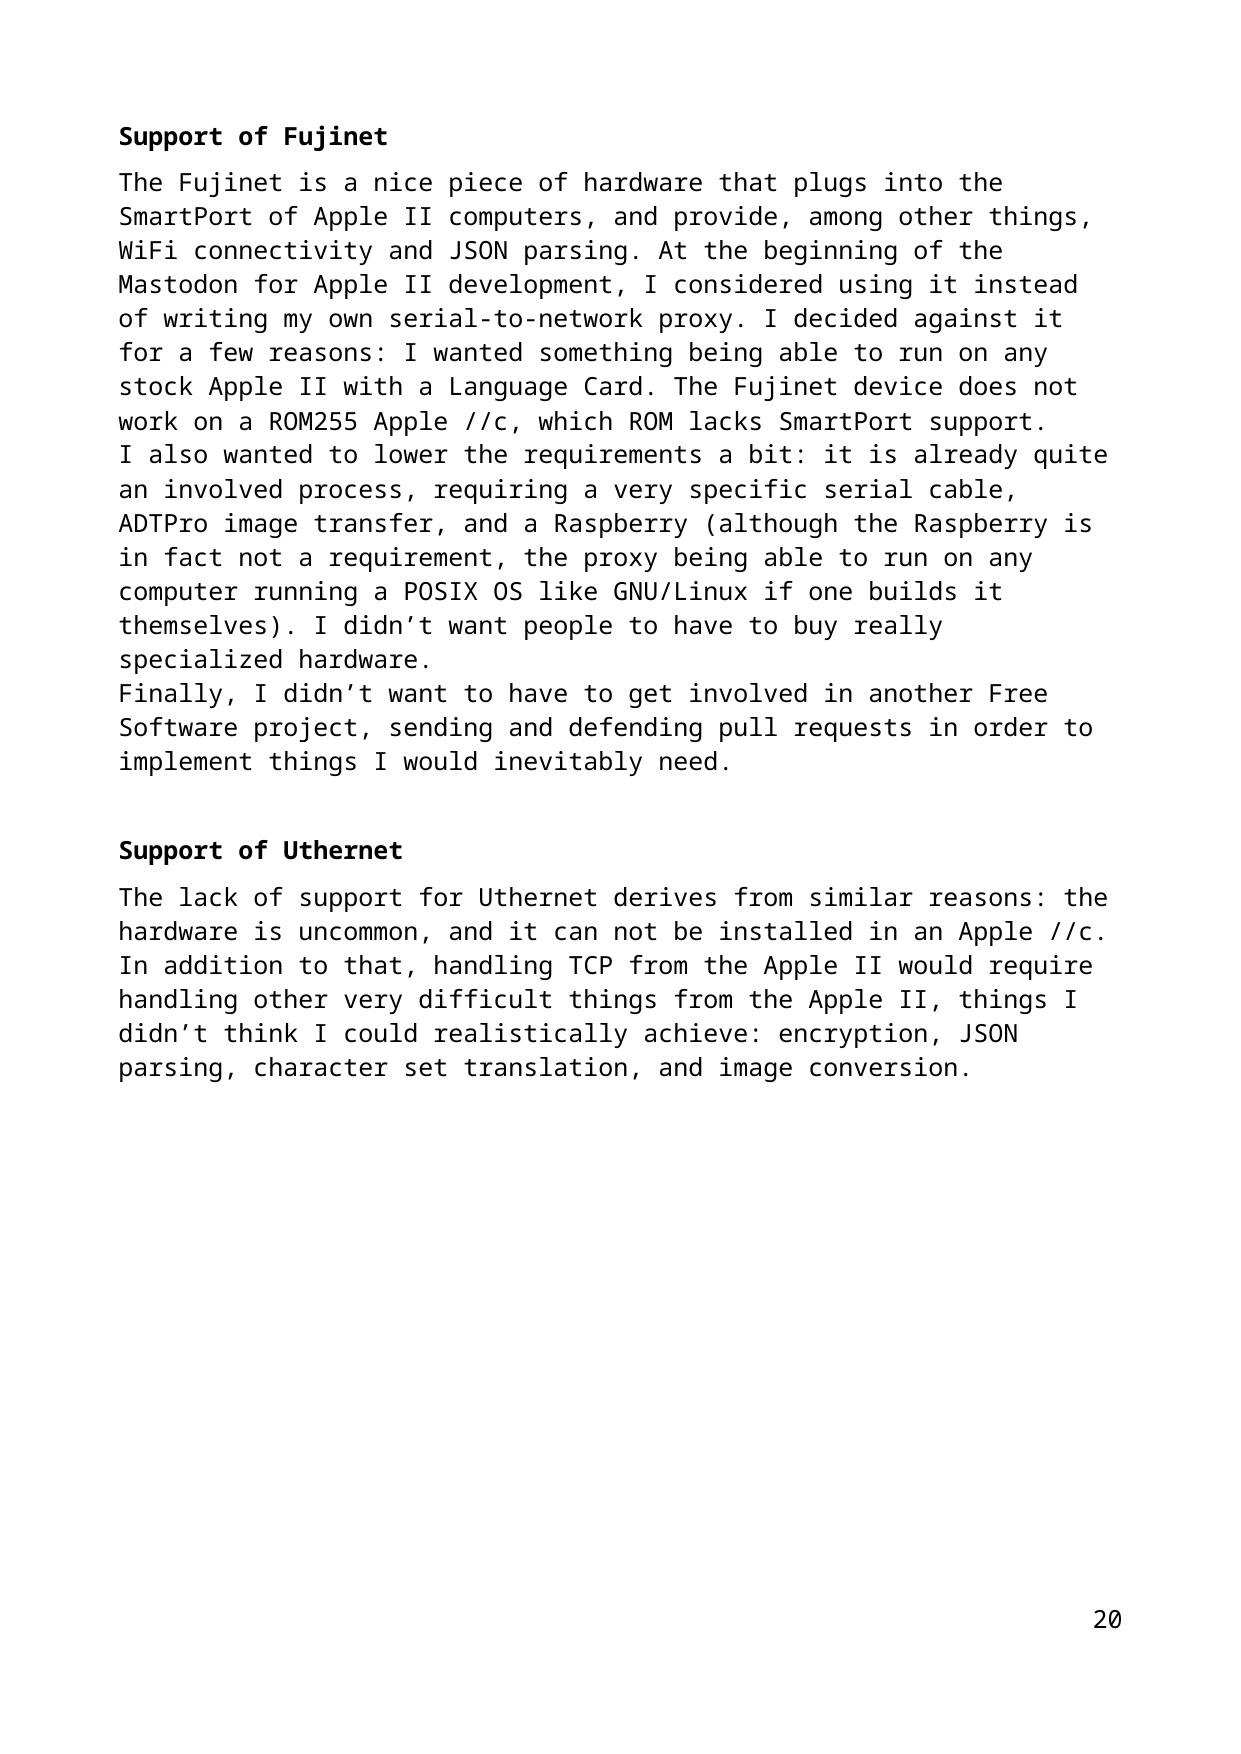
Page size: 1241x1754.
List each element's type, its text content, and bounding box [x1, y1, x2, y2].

text Finally, I didn’t want to have to get involved in another Free Software project, sending and defending pull requests in order to implement things I would inevitably need. [118, 676, 1122, 778]
subtitle Support of Uthernet [118, 833, 1122, 867]
text The Fujinet is a nice piece of hardware that plugs into the SmartPort of Apple II computers, and provide, among other things, WiFi connectivity and JSON parsing. At the beginning of the Mastodon for Apple II development, I considered using it instead of writing my own serial-to-network proxy. I decided against it for a few reasons: I wanted something being able to run on any stock Apple II with a Language Card. The Fujinet device does not work on a ROM255 Apple //c, which ROM lacks SmartPort support. [118, 165, 1122, 437]
text The lack of support for Uthernet derives from similar reasons: the hardware is uncommon, and it can not be installed in an Apple //c. In addition to that, handling TCP from the Apple II would require handling other very difficult things from the Apple II, things I didn’t think I could realistically achieve: encryption, JSON parsing, character set translation, and image conversion. [118, 879, 1122, 1084]
subtitle Support of Fujinet [118, 118, 1122, 152]
text I also wanted to lower the requirements a bit: it is already quite an involved process, requiring a very specific serial cable, ADTPro image transfer, and a Raspberry (although the Raspberry is in fact not a requirement, the proxy being able to run on any computer running a POSIX OS like GNU/Linux if one builds it themselves). I didn’t want people to have to buy really specialized hardware. [118, 437, 1122, 676]
